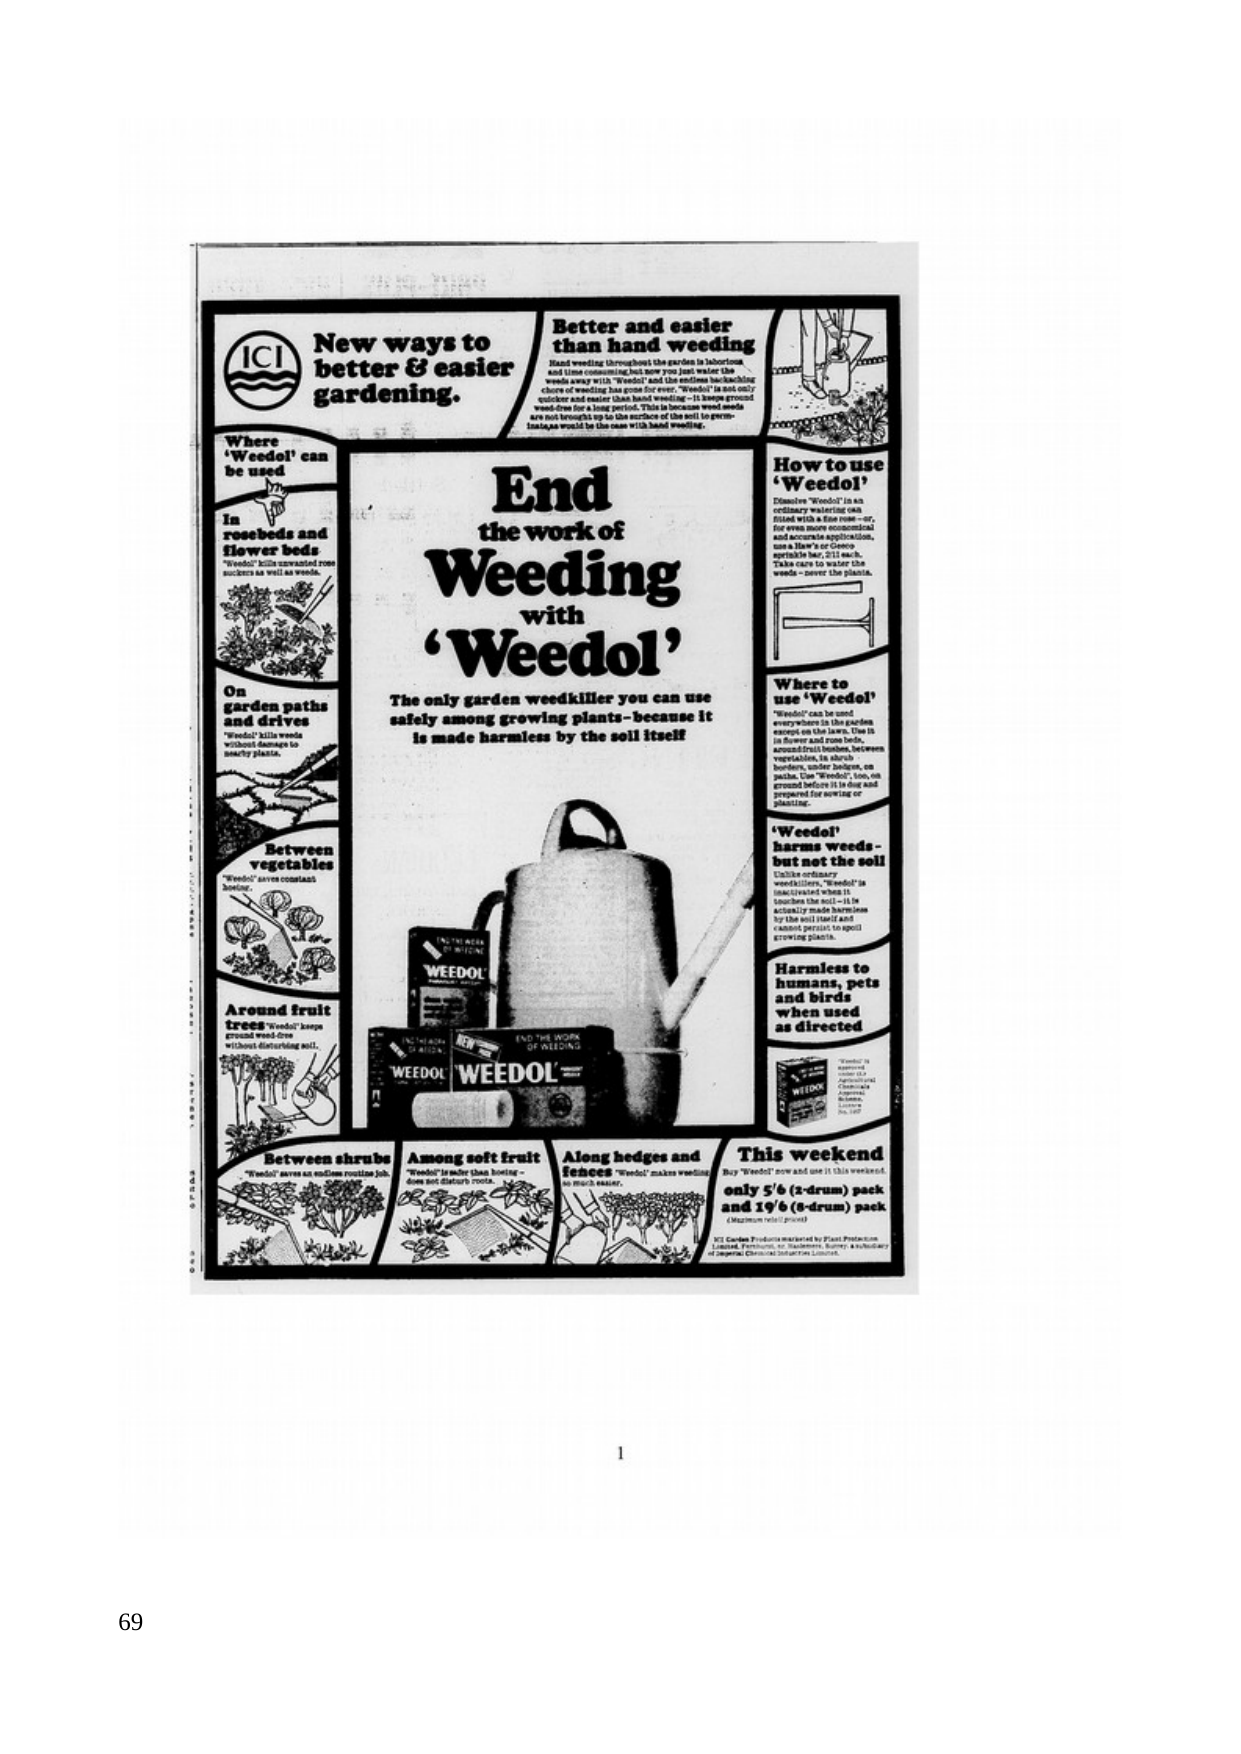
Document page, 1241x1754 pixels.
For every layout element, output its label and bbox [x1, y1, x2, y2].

picture [118, 118, 1123, 1539]
